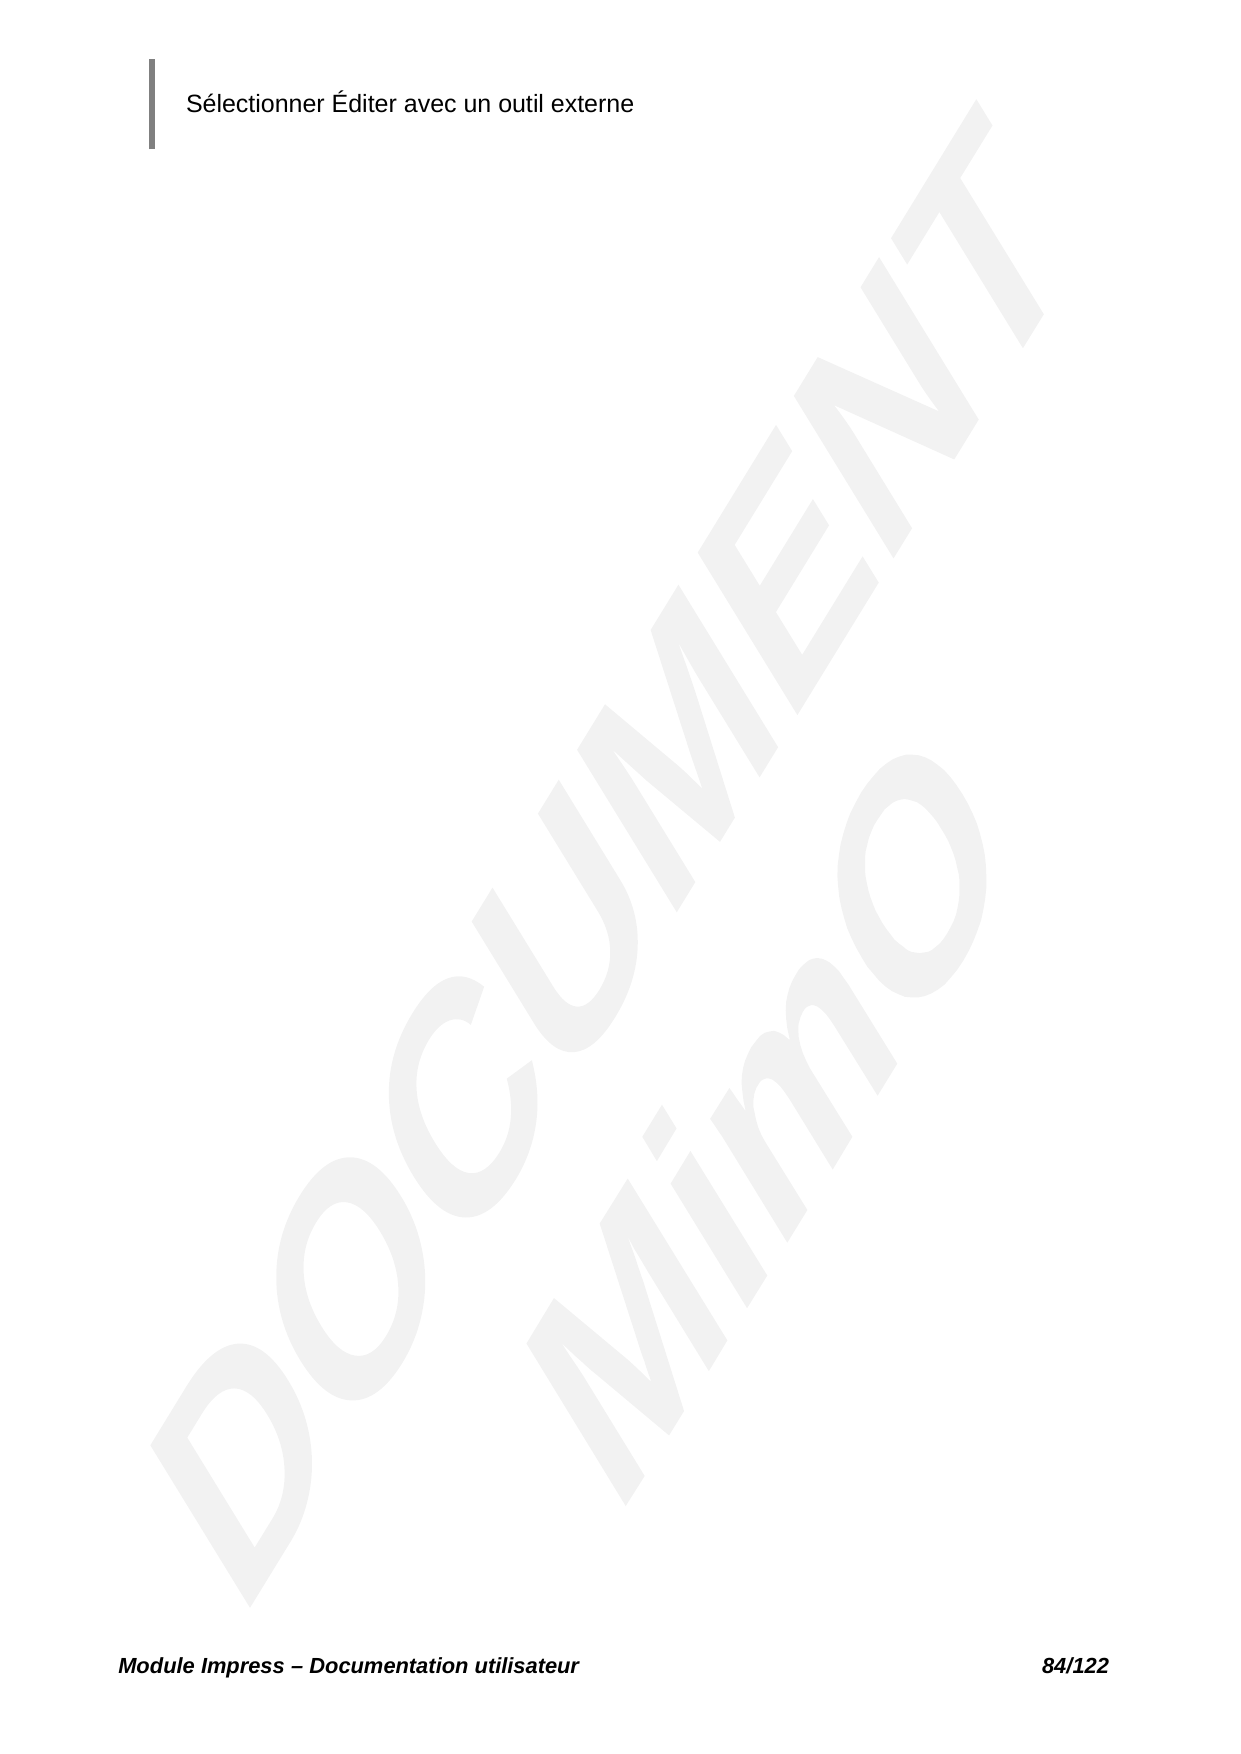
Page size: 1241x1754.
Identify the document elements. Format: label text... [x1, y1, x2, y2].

text Sélectionner Éditer avec un outil externe [155, 59, 1122, 149]
